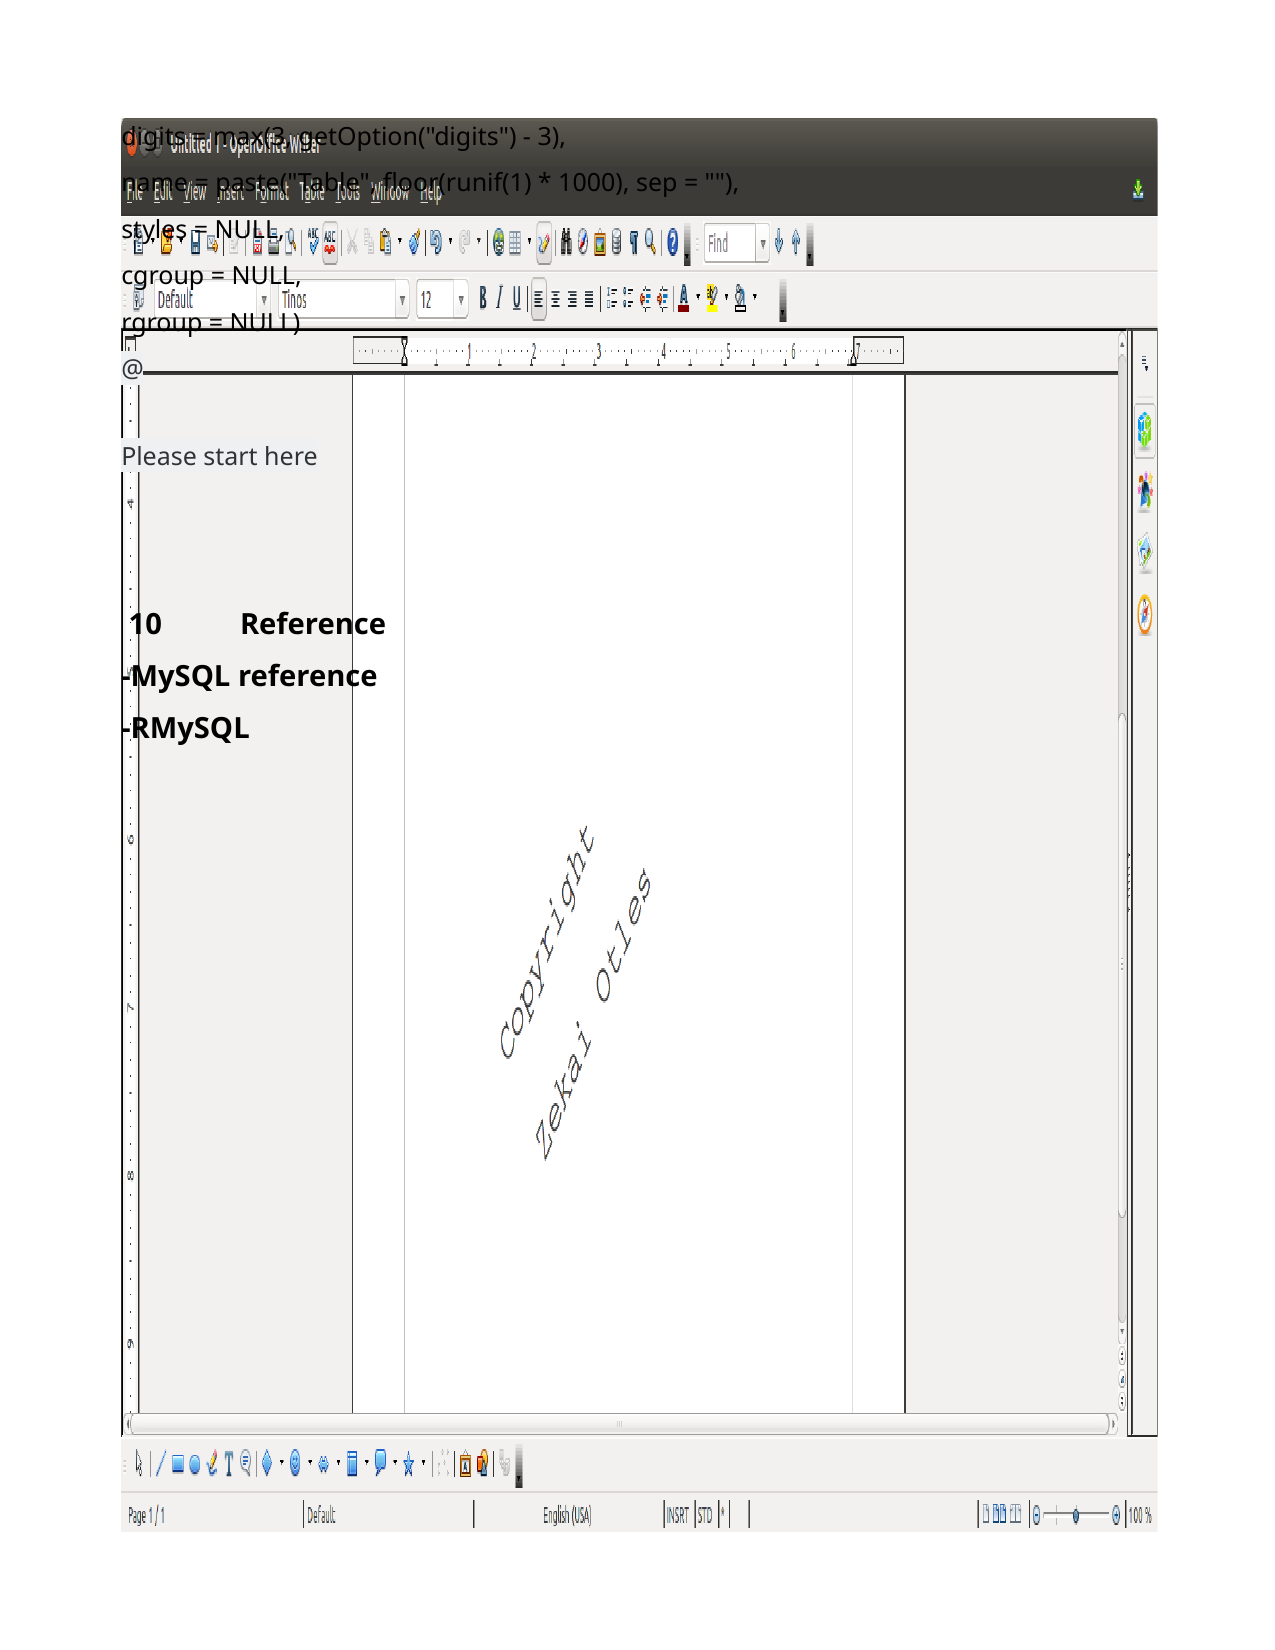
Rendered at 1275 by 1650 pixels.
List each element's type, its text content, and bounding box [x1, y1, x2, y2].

picture [121, 643, 1158, 655]
picture [121, 472, 1158, 603]
text rgroup = NULL) [121, 304, 1158, 338]
picture [121, 152, 1158, 165]
text digits = max(3, getOption("digits") - 3), [121, 118, 1158, 152]
text styles = NULL, [121, 211, 1158, 245]
text -RMySQL [121, 707, 1158, 747]
text -MySQL reference [121, 655, 1158, 695]
subtitle Reference [121, 603, 1158, 643]
picture [121, 385, 1158, 438]
picture [121, 245, 1158, 258]
picture [121, 199, 1158, 211]
picture [121, 695, 1158, 707]
picture [121, 338, 1158, 351]
text @ [121, 351, 1158, 385]
text cgroup = NULL, [121, 258, 1158, 292]
picture [121, 747, 1158, 1532]
picture [121, 292, 1158, 304]
text Please start here [121, 438, 1158, 472]
text name = paste("Table", floor(runif(1) * 1000), sep = ""), [121, 165, 1158, 199]
